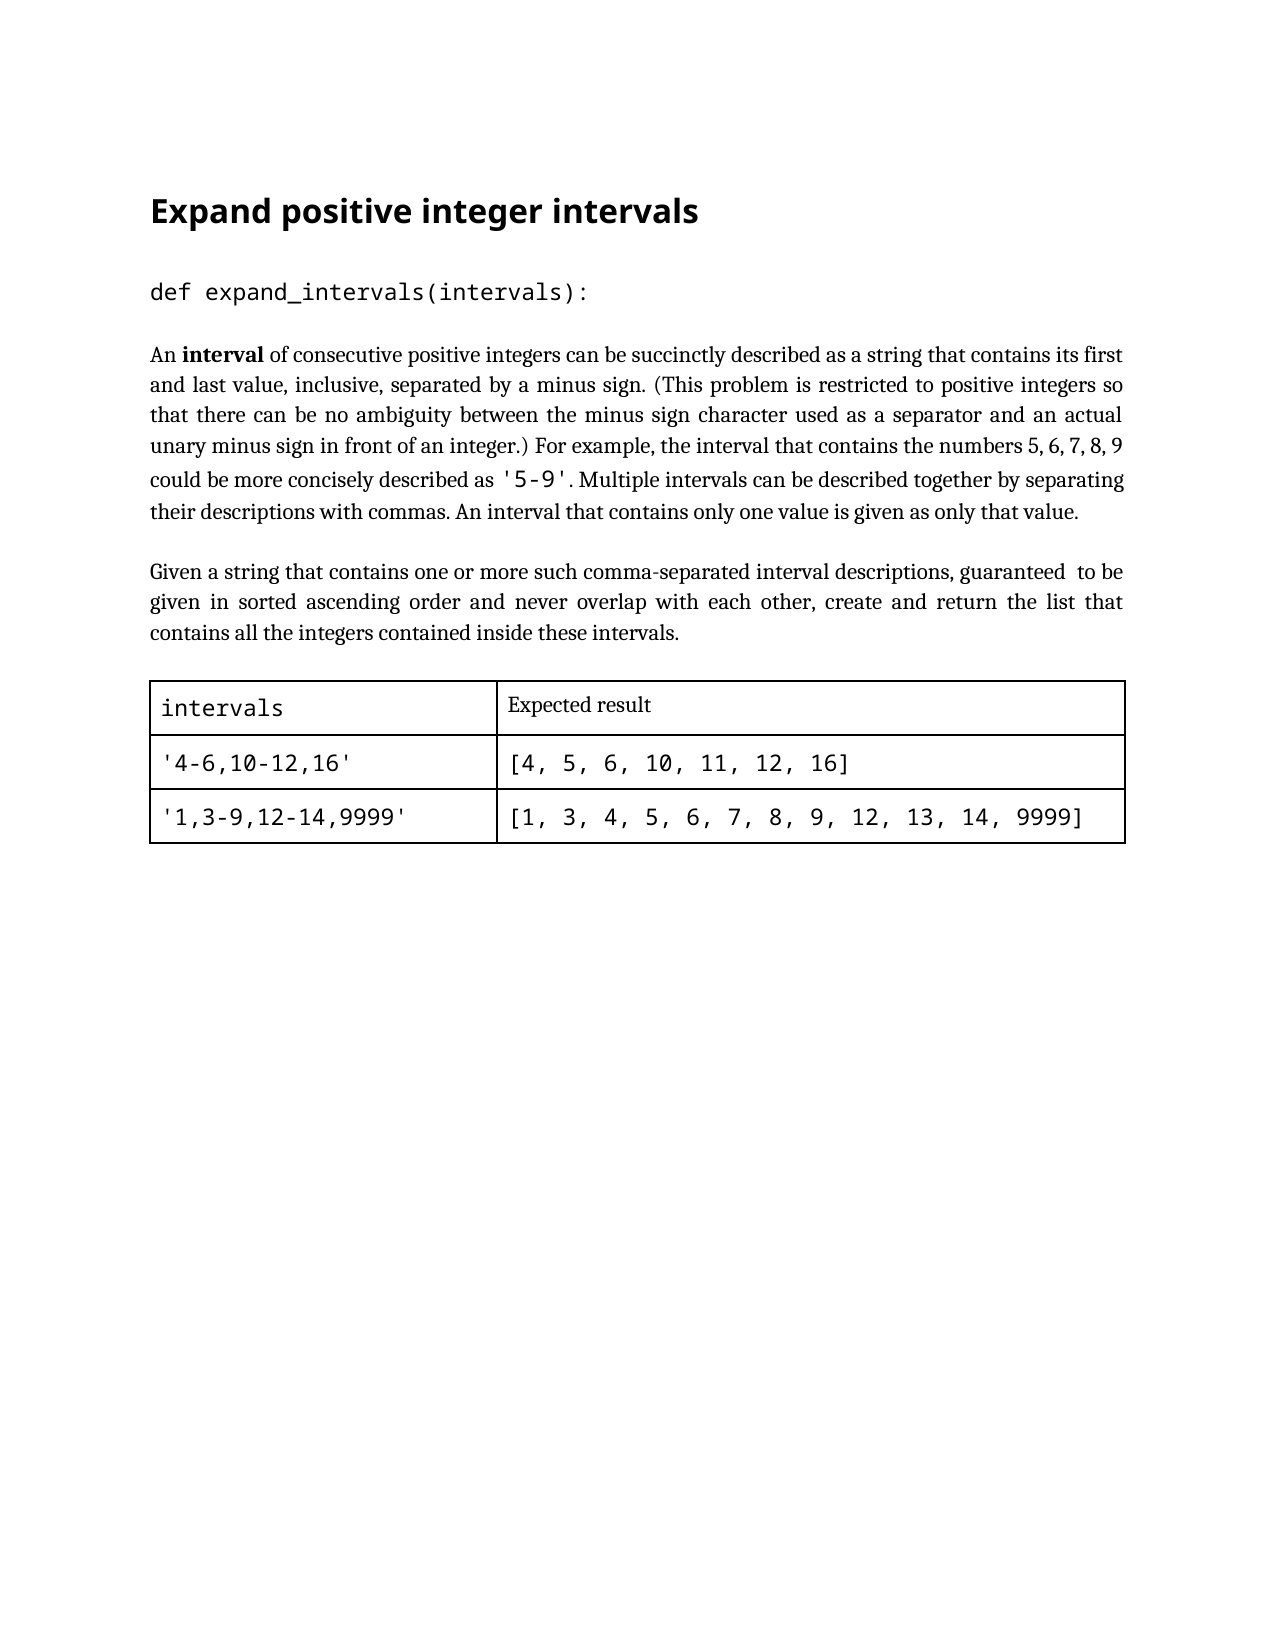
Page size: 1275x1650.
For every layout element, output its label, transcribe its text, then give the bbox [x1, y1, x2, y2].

subtitle Expand positive integer intervals [150, 187, 1125, 233]
table_header intervals [151, 682, 496, 734]
table_cell '4-6,10-12,16' [151, 736, 496, 788]
table_header Expected result [498, 682, 1124, 734]
text An interval of consecutive positive integers can be succinctly described as a string that contains its first and last value, inclusive, separated by a minus sign. (This problem is restricted to positive integers so that there can be no ambiguity between the minus sign character used as a separator and an actual unary minus sign in front of an integer.) For example, the interval that contains the numbers 5, 6, 7, 8, 9 could be more concisely described as '5-9'. Multiple intervals can be described together by separating their descriptions with commas. An interval that contains only one value is given as only that value. [150, 342, 1125, 525]
table_cell [1, 3, 4, 5, 6, 7, 8, 9, 12, 13, 14, 9999] [498, 790, 1124, 842]
text def expand_intervals(intervals): [150, 276, 1125, 307]
text Given a string that contains one or more such comma-separated interval descriptions, guaranteed to be given in sorted ascending order and never overlap with each other, create and return the list that contains all the integers contained inside these intervals. [150, 559, 1125, 646]
table_cell [4, 5, 6, 10, 11, 12, 16] [498, 736, 1124, 788]
table_cell '1,3-9,12-14,9999' [151, 790, 496, 842]
